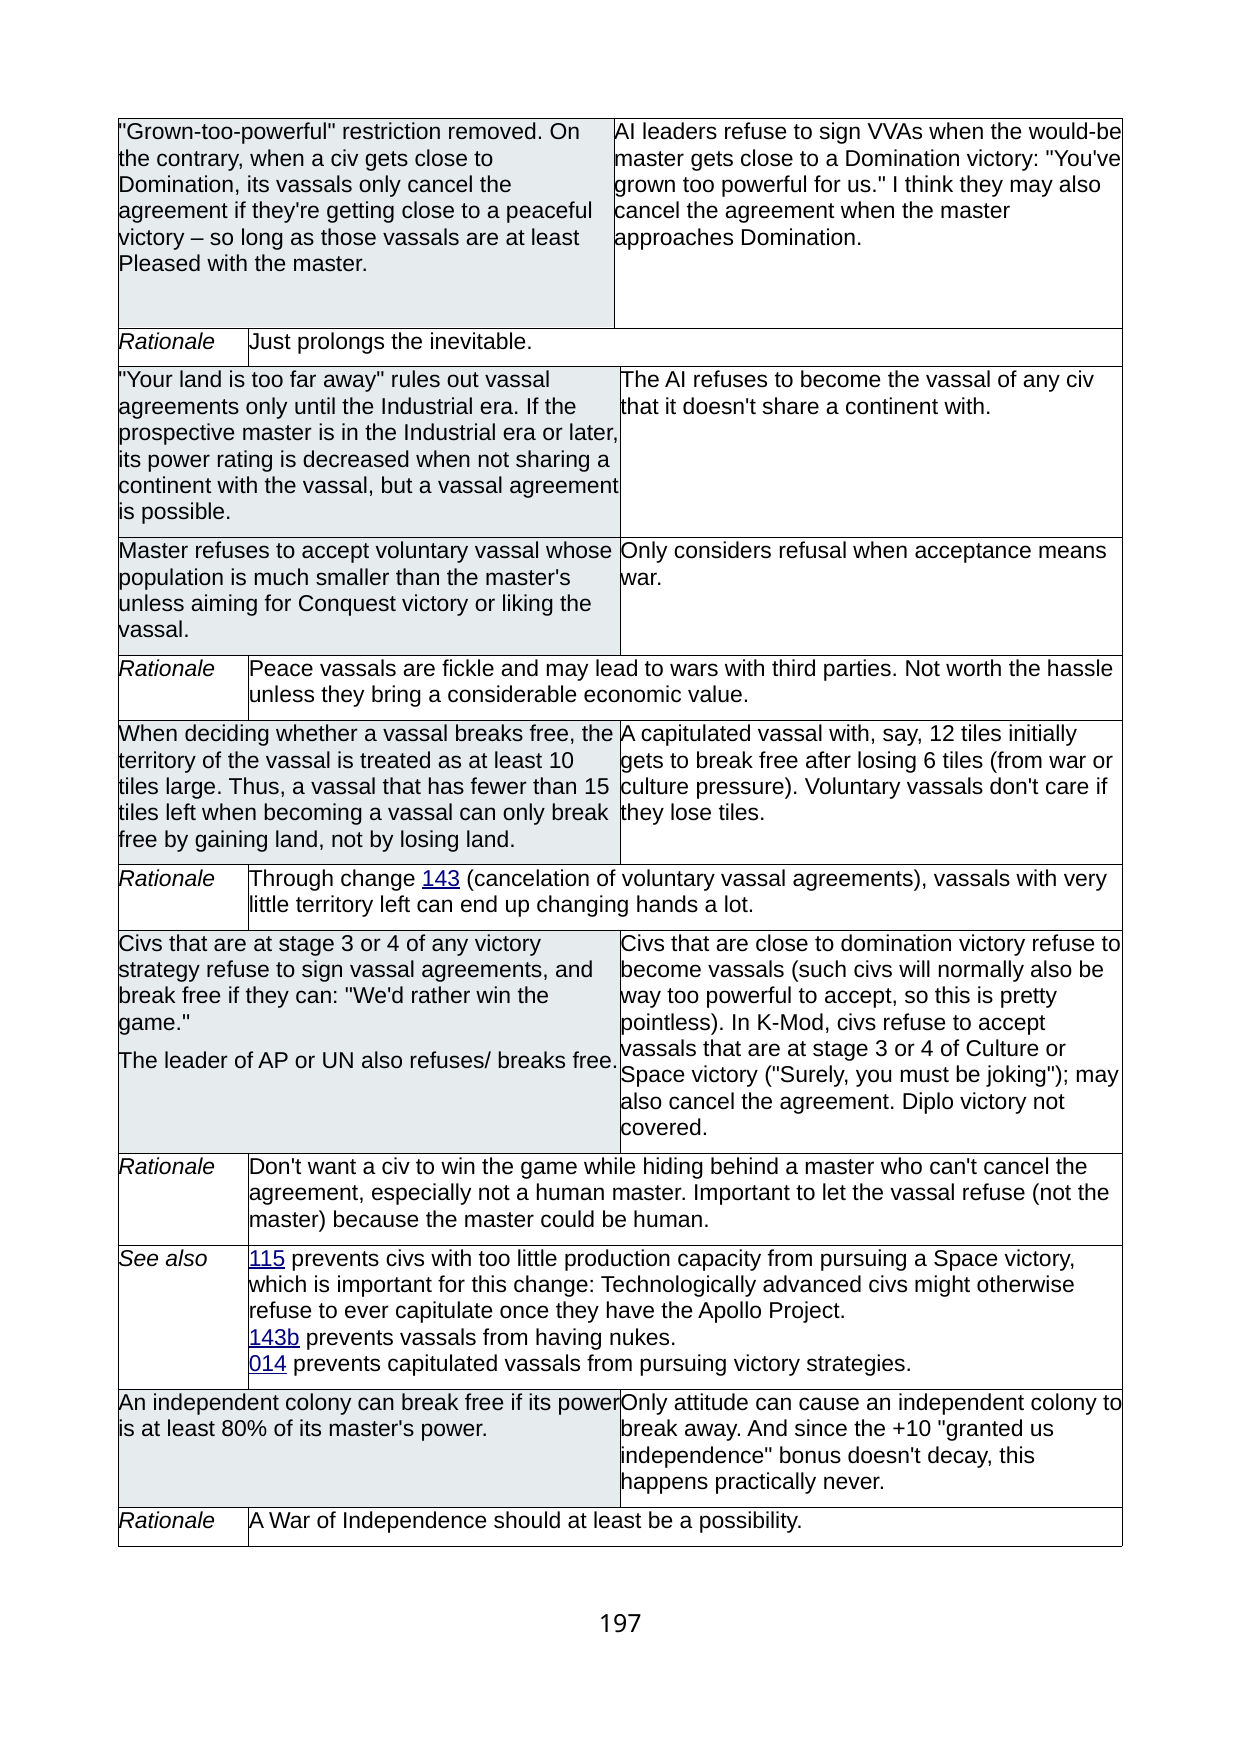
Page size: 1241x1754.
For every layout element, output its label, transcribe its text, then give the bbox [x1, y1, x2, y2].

table_cell Civs that are close to domination victory refuse to become vassals (such civs will normally also be way too powerful to accept, so this is pretty pointless). In K-Mod, civs refuse to accept vassals that are at stage 3 or 4 of Culture or Space victory ("Surely, you must be joking"); may also cancel the agreement. Diplo victory not covered. [621, 931, 1122, 1153]
table_cell An independent colony can break free if its power is at least 80% of its master's power. [119, 1390, 620, 1507]
table_cell AI leaders refuse to sign VVAs when the would-be master gets close to a Domination victory: "You've grown too powerful for us." I think they may also cancel the agreement when the master approaches Domination. [615, 119, 1122, 327]
table_cell Rationale [119, 865, 248, 929]
table_cell Just prolongs the inevitable. [249, 329, 1122, 366]
table_cell Rationale [119, 1508, 248, 1546]
table_cell Don't want a civ to win the game while hiding behind a master who can't cancel the agreement, especially not a human master. Important to let the vassal refuse (not the master) because the master could be human. [249, 1154, 1122, 1244]
table_cell A War of Independence should at least be a possibility. [249, 1508, 1122, 1546]
table_cell Through change 143 (cancelation of voluntary vassal agreements), vassals with very little territory left can end up changing hands a lot. [249, 865, 1122, 929]
table_cell See also [119, 1246, 248, 1389]
table_cell Rationale [119, 329, 248, 366]
table_cell Peace vassals are fickle and may lead to wars with third parties. Not worth the hassle unless they bring a considerable economic value. [249, 656, 1122, 720]
table_cell Civs that are at stage 3 or 4 of any victory strategy refuse to sign vassal agreements, and break free if they can: "We'd rather win the game." The leader of AP or UN also refuses/ breaks free. [119, 931, 620, 1153]
table_cell The AI refuses to become the vassal of any civ that it doesn't share a continent with. [621, 367, 1122, 537]
table_cell Rationale [119, 1154, 248, 1244]
table_cell When deciding whether a vassal breaks free, the territory of the vassal is treated as at least 10 tiles large. Thus, a vassal that has fewer than 15 tiles left when becoming a vassal can only break free by gaining land, not by losing land. [119, 721, 620, 864]
table_cell "Grown-too-powerful" restriction removed. On the contrary, when a civ gets close to Domination, its vassals only cancel the agreement if they're getting close to a peaceful victory – so long as those vassals are at least Pleased with the master. [119, 119, 614, 327]
table_cell Master refuses to accept voluntary vassal whose population is much smaller than the master's unless aiming for Conquest victory or liking the vassal. [119, 538, 620, 655]
table_cell A capitulated vassal with, say, 12 tiles initially gets to break free after losing 6 tiles (from war or culture pressure). Voluntary vassals don't care if they lose tiles. [621, 721, 1122, 864]
table_cell "Your land is too far away" rules out vassal agreements only until the Industrial era. If the prospective master is in the Industrial era or later, its power rating is decreased when not sharing a continent with the vassal, but a vassal agreement is possible. [119, 367, 620, 537]
table_cell Only attitude can cause an independent colony to break away. And since the +10 "granted us independence" bonus doesn't decay, this happens practically never. [621, 1390, 1122, 1507]
table_cell Rationale [119, 656, 248, 720]
table_cell 115 prevents civs with too little production capacity from pursuing a Space victory, which is important for this change: Technologically advanced civs might otherwise refuse to ever capitulate once they have the Apollo Project. 143b prevents vassals from having nukes. 014 prevents capitulated vassals from pursuing victory strategies. [249, 1246, 1122, 1389]
table_cell Only considers refusal when acceptance means war. [621, 538, 1122, 655]
